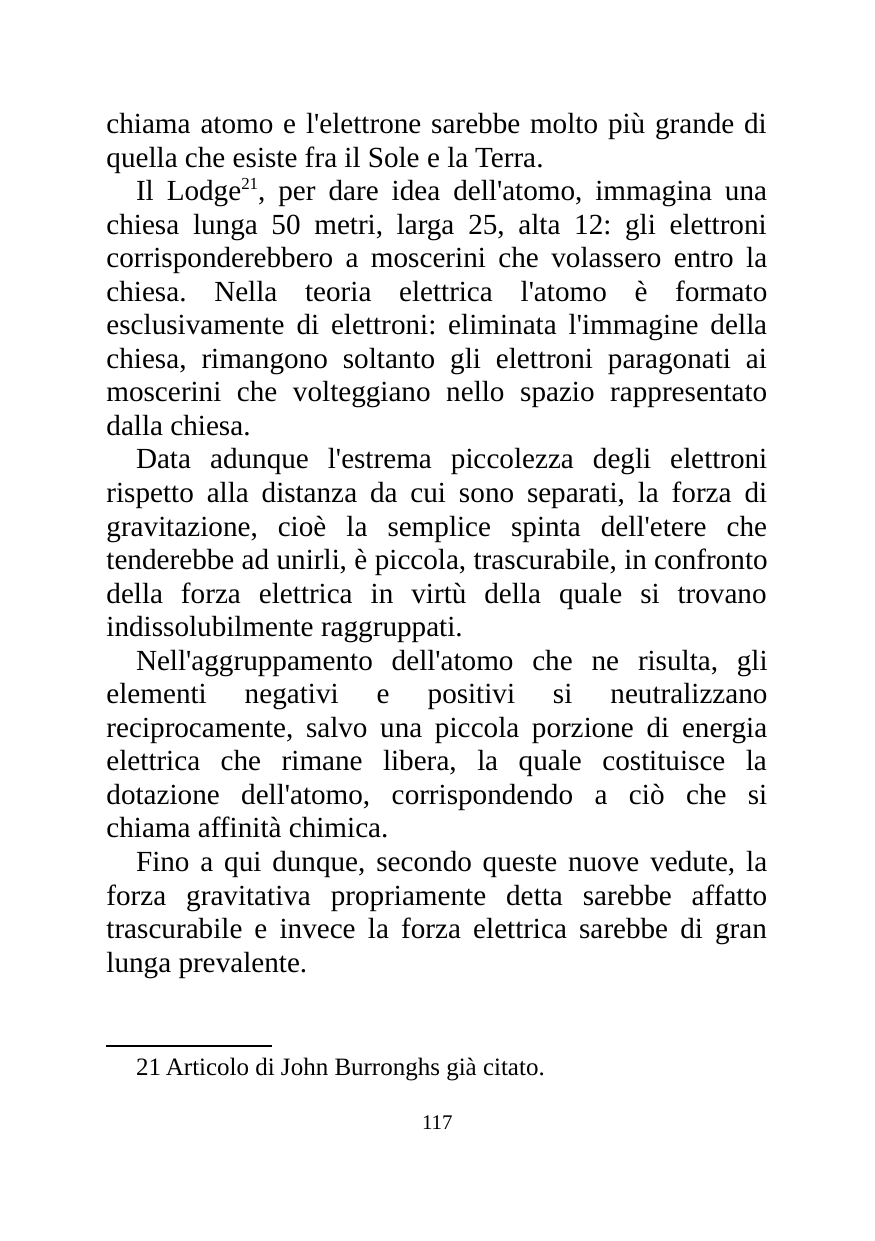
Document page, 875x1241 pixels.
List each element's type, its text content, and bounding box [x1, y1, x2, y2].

text Il Lodge, per dare idea dell'atomo, immagina una chiesa lunga 50 metri, larga 25, alta 12: gli elettroni corrisponderebbero a moscerini che volassero entro la chiesa. Nella teoria elettrica l'atomo è formato esclusivamente di elettroni: eliminata l'immagine della chiesa, rimangono soltanto gli elettroni paragonati ai moscerini che volteggiano nello spazio rappresentato dalla chiesa. [106, 173, 768, 442]
text Nell'aggruppamento dell'atomo che ne risulta, gli elementi negativi e positivi si neutralizzano reciprocamente, salvo una piccola porzione di energia elettrica che rimane libera, la quale costituisce la dotazione dell'atomo, corrispondendo a ciò che si chiama affinità chimica. [106, 643, 768, 844]
text Data adunque l'estrema piccolezza degli elettroni rispetto alla distanza da cui sono separati, la forza di gravitazione, cioè la semplice spinta dell'etere che tenderebbe ad unirli, è piccola, trascurabile, in confronto della forza elettrica in virtù della quale si trovano indissolubilmente raggruppati. [106, 442, 768, 643]
text chiama atomo e l'elettrone sarebbe molto più grande di quella che esiste fra il Sole e la Terra. [106, 106, 768, 173]
text Fino a qui dunque, secondo queste nuove vedute, la forza gravitativa propriamente detta sarebbe affatto trascurabile e invece la forza elettrica sarebbe di gran lunga prevalente. [106, 844, 768, 978]
text Articolo di John Burronghs già citato. [106, 1052, 768, 1080]
